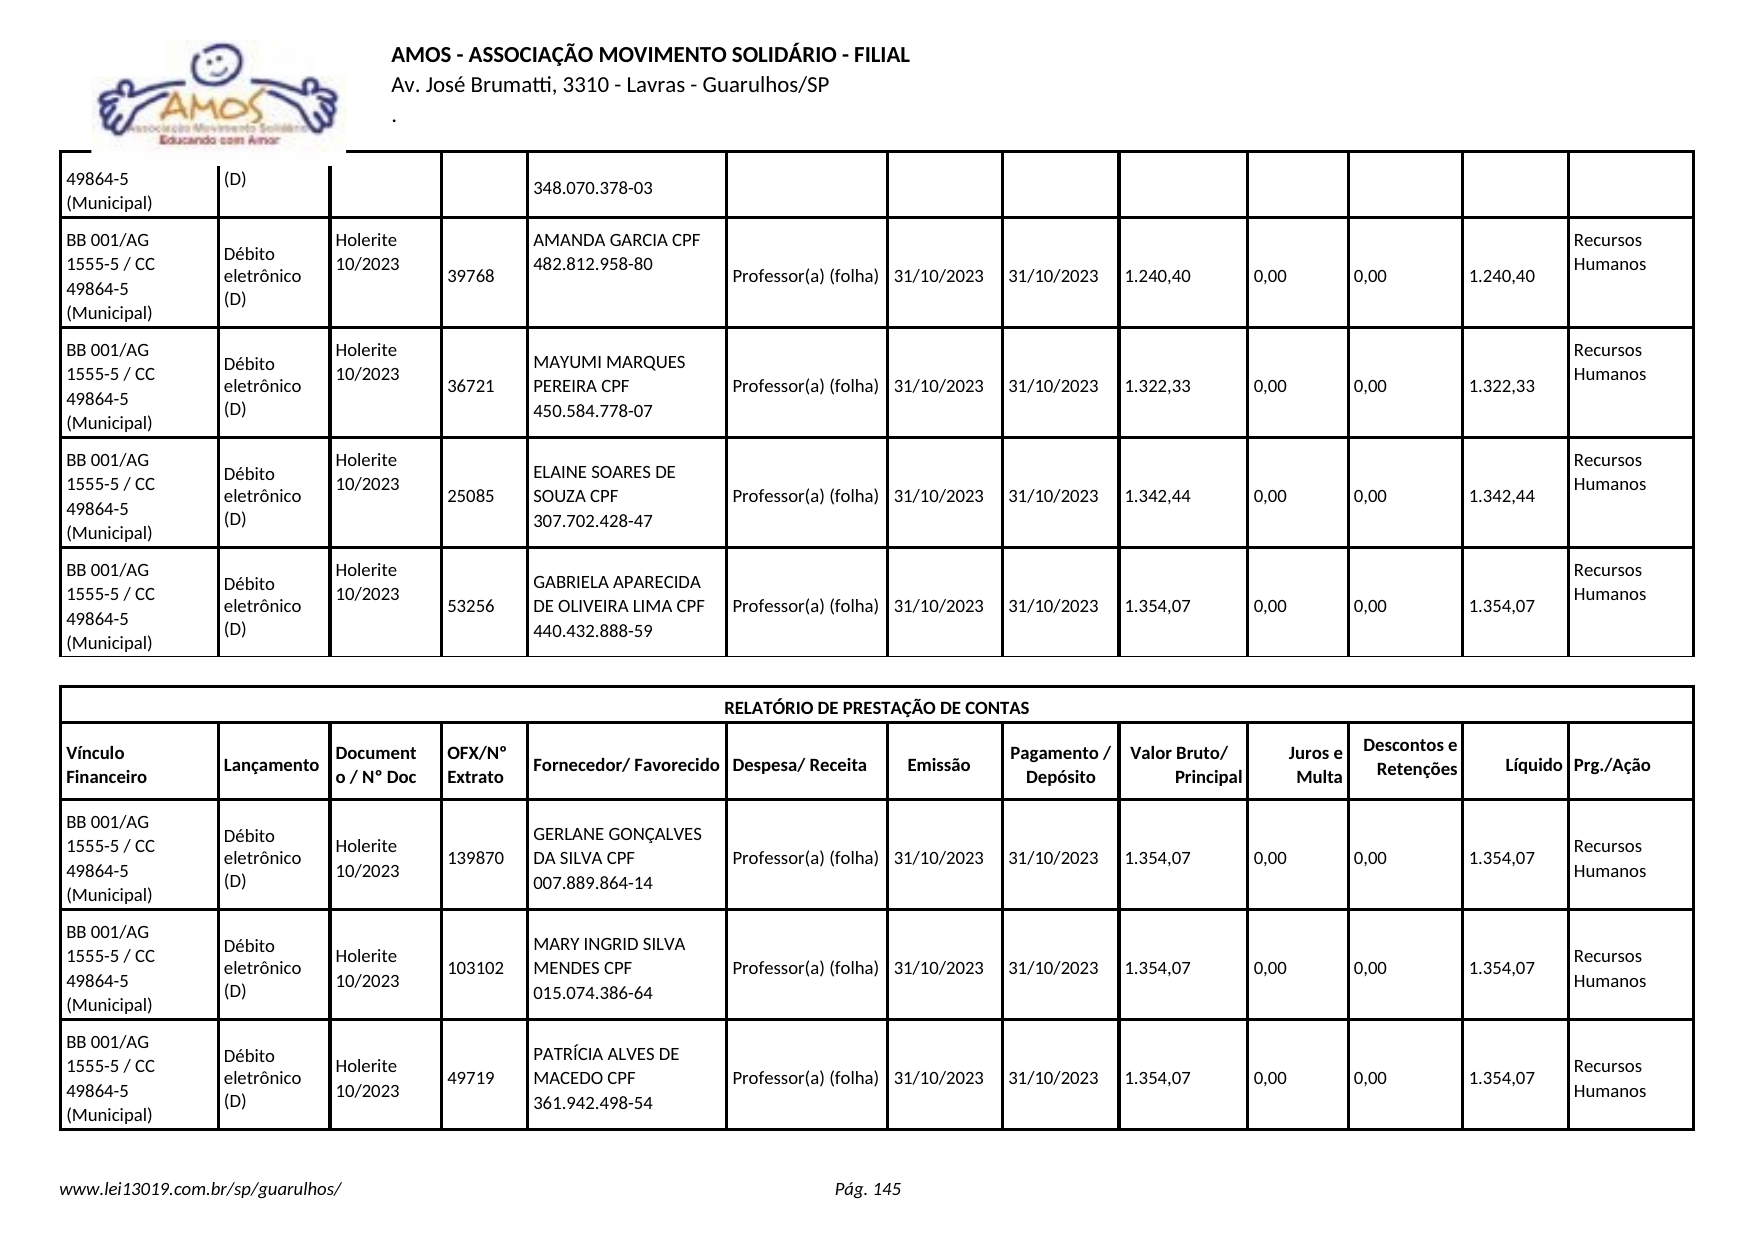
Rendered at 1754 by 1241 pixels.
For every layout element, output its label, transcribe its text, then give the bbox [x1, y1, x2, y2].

table_cell 0,00 [1249, 911, 1347, 1018]
table_cell Débito eletrônico (D) [220, 219, 328, 326]
table_cell 1.342,44 [1464, 439, 1567, 546]
table_cell [1350, 153, 1461, 216]
table_cell 31/10/2023 [889, 439, 1001, 546]
table_cell 31/10/2023 [1004, 329, 1117, 436]
table_cell 0,00 [1249, 1021, 1347, 1128]
table_cell 1.354,07 [1464, 549, 1567, 656]
table_cell MAYUMI MARQUES PEREIRA CPF 450.584.778-07 [529, 329, 725, 436]
table_cell Recursos Humanos [1570, 219, 1692, 326]
table_cell 31/10/2023 [889, 219, 1001, 326]
table_cell GERLANE GONÇALVES DA SILVA CPF 007.889.864-14 [529, 801, 725, 908]
table_cell [1004, 153, 1117, 216]
table_cell BB 001/AG 1555-5 / CC 49864-5 (Municipal) [62, 911, 217, 1018]
table_cell 1.354,07 [1121, 549, 1246, 656]
table_cell 31/10/2023 [1004, 439, 1117, 546]
table_cell 1.354,07 [1464, 1021, 1567, 1128]
table_cell BB 001/AG 1555-5 / CC 49864-5 (Municipal) [62, 1021, 217, 1128]
table_cell Lançamento [220, 724, 328, 798]
table_cell PATRÍCIA ALVES DE MACEDO CPF 361.942.498-54 [529, 1021, 725, 1128]
table_cell Débito eletrônico (D) [220, 911, 328, 1018]
table_cell 0,00 [1350, 219, 1461, 326]
table_cell 49864-5 (Municipal) [62, 153, 217, 216]
table_cell 1.240,40 [1121, 219, 1246, 326]
table_cell 1.240,40 [1464, 219, 1567, 326]
table_cell Holerite 10/2023 [332, 549, 440, 656]
table_cell Holerite 10/2023 [332, 329, 440, 436]
table_cell 0,00 [1249, 219, 1347, 326]
table_cell BB 001/AG 1555-5 / CC 49864-5 (Municipal) [62, 801, 217, 908]
table_cell Pagamento / Depósito [1004, 724, 1117, 798]
table_cell Holerite 10/2023 [332, 1021, 440, 1128]
table_cell 0,00 [1350, 1021, 1461, 1128]
table_cell Professor(a) (folha) [728, 911, 886, 1018]
table_cell 1.354,07 [1464, 911, 1567, 1018]
table_cell Débito eletrônico (D) [220, 1021, 328, 1128]
table_cell 36721 [443, 329, 526, 436]
table_cell BB 001/AG 1555-5 / CC 49864-5 (Municipal) [62, 549, 217, 656]
table_cell Débito eletrônico (D) [220, 439, 328, 546]
table_cell BB 001/AG 1555-5 / CC 49864-5 (Municipal) [62, 219, 217, 326]
table_cell 1.342,44 [1121, 439, 1246, 546]
table_cell Recursos Humanos [1570, 911, 1692, 1018]
table_cell [728, 153, 886, 216]
table_cell 0,00 [1249, 329, 1347, 436]
table_cell Document o / Nº Doc [332, 724, 440, 798]
table_cell (D) [220, 166, 328, 216]
table_cell 39768 [443, 219, 526, 326]
table_cell Vínculo Financeiro [62, 724, 217, 798]
table_cell Recursos Humanos [1570, 329, 1692, 436]
table_cell 31/10/2023 [1004, 801, 1117, 908]
table_cell Holerite 10/2023 [332, 801, 440, 908]
table_cell 31/10/2023 [889, 329, 1001, 436]
table_cell Recursos Humanos [1570, 439, 1692, 546]
table_cell [332, 153, 440, 216]
table_cell OFX/Nº Extrato [443, 724, 526, 798]
table_cell 348.070.378-03 [529, 153, 725, 216]
table_cell 139870 [443, 801, 526, 908]
table_cell Recursos Humanos [1570, 549, 1692, 656]
table_cell [1249, 153, 1347, 216]
table_cell [889, 153, 1001, 216]
table_cell 0,00 [1350, 549, 1461, 656]
table_cell 25085 [443, 439, 526, 546]
table_cell 0,00 [1350, 911, 1461, 1018]
table_cell Professor(a) (folha) [728, 1021, 886, 1128]
table_cell Professor(a) (folha) [728, 439, 886, 546]
table_cell [443, 153, 526, 216]
table_cell 0,00 [1350, 329, 1461, 436]
table_cell 31/10/2023 [1004, 911, 1117, 1018]
table_cell 1.354,07 [1121, 1021, 1246, 1128]
table_cell 49719 [443, 1021, 526, 1128]
table_cell Juros e Multa [1249, 724, 1347, 798]
table_cell BB 001/AG 1555-5 / CC 49864-5 (Municipal) [62, 329, 217, 436]
table_cell 31/10/2023 [889, 801, 1001, 908]
table_cell Professor(a) (folha) [728, 329, 886, 436]
table_cell 0,00 [1249, 801, 1347, 908]
table_cell BB 001/AG 1555-5 / CC 49864-5 (Municipal) [62, 439, 217, 546]
table_cell [1121, 153, 1246, 216]
table_cell 0,00 [1350, 801, 1461, 908]
table_cell Débito eletrônico (D) [220, 549, 328, 656]
table_cell 31/10/2023 [889, 1021, 1001, 1128]
table_cell Prg./Ação [1570, 724, 1692, 798]
table_cell 31/10/2023 [889, 549, 1001, 656]
table_cell ELAINE SOARES DE SOUZA CPF 307.702.428-47 [529, 439, 725, 546]
table_cell 0,00 [1249, 549, 1347, 656]
table_cell Recursos Humanos [1570, 1021, 1692, 1128]
table_cell AMANDA GARCIA CPF 482.812.958-80 [529, 219, 725, 326]
table_cell 1.354,07 [1121, 801, 1246, 908]
table_header RELATÓRIO DE PRESTAÇÃO DE CONTAS [62, 688, 1692, 721]
table_cell Despesa/ Receita [728, 724, 886, 798]
table_cell 31/10/2023 [1004, 219, 1117, 326]
table_cell Fornecedor/ Favorecido [529, 724, 725, 798]
table_cell Valor Bruto/ Principal [1121, 724, 1246, 798]
table_cell 53256 [443, 549, 526, 656]
table_cell Descontos e Retenções [1350, 724, 1461, 798]
table_cell Líquido [1464, 724, 1567, 798]
table_cell Holerite 10/2023 [332, 439, 440, 546]
table_cell 0,00 [1249, 439, 1347, 546]
table_cell Débito eletrônico (D) [220, 801, 328, 908]
table_cell [1570, 153, 1692, 216]
table_cell 0,00 [1350, 439, 1461, 546]
table_cell Holerite 10/2023 [332, 219, 440, 326]
table_cell Recursos Humanos [1570, 801, 1692, 908]
table_cell GABRIELA APARECIDA DE OLIVEIRA LIMA CPF 440.432.888-59 [529, 549, 725, 656]
table_cell [1464, 153, 1567, 216]
table_cell 31/10/2023 [1004, 549, 1117, 656]
table_cell Débito eletrônico (D) [220, 329, 328, 436]
table_cell 1.322,33 [1121, 329, 1246, 436]
table_cell Professor(a) (folha) [728, 219, 886, 326]
table_cell Emissão [889, 724, 1001, 798]
table_cell 103102 [443, 911, 526, 1018]
table_cell 1.354,07 [1121, 911, 1246, 1018]
table_cell 1.354,07 [1464, 801, 1567, 908]
table_cell Holerite 10/2023 [332, 911, 440, 1018]
table_cell 31/10/2023 [889, 911, 1001, 1018]
table_cell MARY INGRID SILVA MENDES CPF 015.074.386-64 [529, 911, 725, 1018]
table_cell Professor(a) (folha) [728, 801, 886, 908]
table_cell Professor(a) (folha) [728, 549, 886, 656]
table_cell 31/10/2023 [1004, 1021, 1117, 1128]
table_cell 1.322,33 [1464, 329, 1567, 436]
